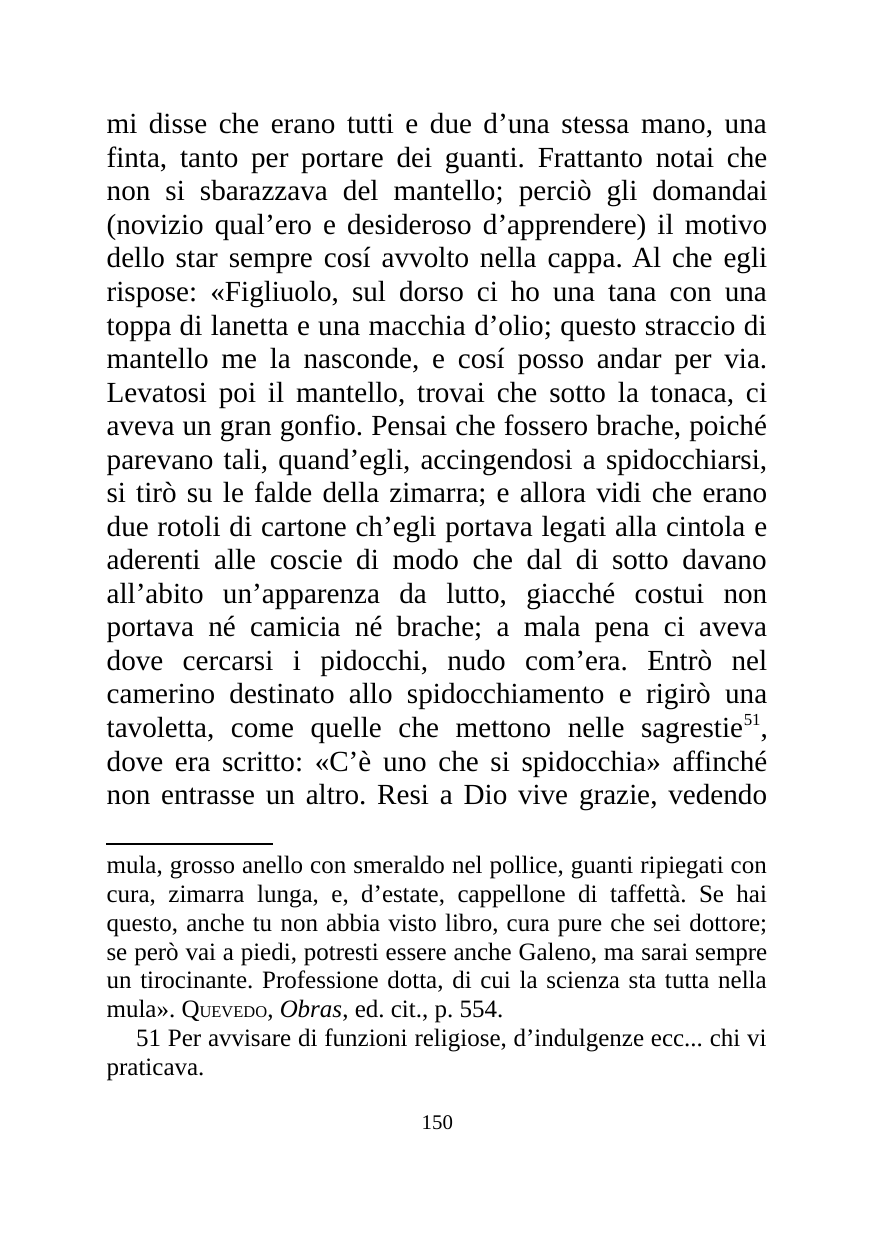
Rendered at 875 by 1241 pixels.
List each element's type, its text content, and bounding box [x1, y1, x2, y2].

text Per avvisare di funzioni religiose, d’indulgenze ecc... chi vi praticava. [106, 1023, 768, 1080]
text mula, grosso anello con smeraldo nel pollice, guanti ripiegati con cura, zimarra lunga, e, d’estate, cappellone di taffettà. Se hai questo, anche tu non abbia visto libro, cura pure che sei dottore; se però vai a piedi, potresti essere anche Galeno, ma sarai sempre un tirocinante. Professione dotta, di cui la scienza sta tutta nella mula». Quevedo, Obras, ed. cit., p. 554. [106, 850, 768, 1023]
text mi disse che erano tutti e due d’una stessa mano, una finta, tanto per portare dei guanti. Frattanto notai che non si sbarazzava del mantello; perciò gli domandai (novizio qual’ero e desideroso d’apprendere) il motivo dello star sempre cosí avvolto nella cappa. Al che egli rispose: «Figliuolo, sul dorso ci ho una tana con una toppa di lanetta e una macchia d’olio; questo straccio di mantello me la nasconde, e cosí posso andar per via. Levatosi poi il mantello, trovai che sotto la tonaca, ci aveva un gran gonfio. Pensai che fossero brache, poiché parevano tali, quand’egli, accingendosi a spidocchiarsi, si tirò su le falde della zimarra; e allora vidi che erano due rotoli di cartone ch’egli portava legati alla cintola e aderenti alle coscie di modo che dal di sotto davano all’abito un’apparenza da lutto, giacché costui non portava né camicia né brache; a mala pena ci aveva dove cercarsi i pidocchi, nudo com’era. Entrò nel camerino destinato allo spidocchiamento e rigirò una tavoletta, come quelle che mettono nelle sagrestie, dove era scritto: «C’è uno che si spidocchia» affinché non entrasse un altro. Resi a Dio vive grazie, vedendo [106, 106, 768, 811]
